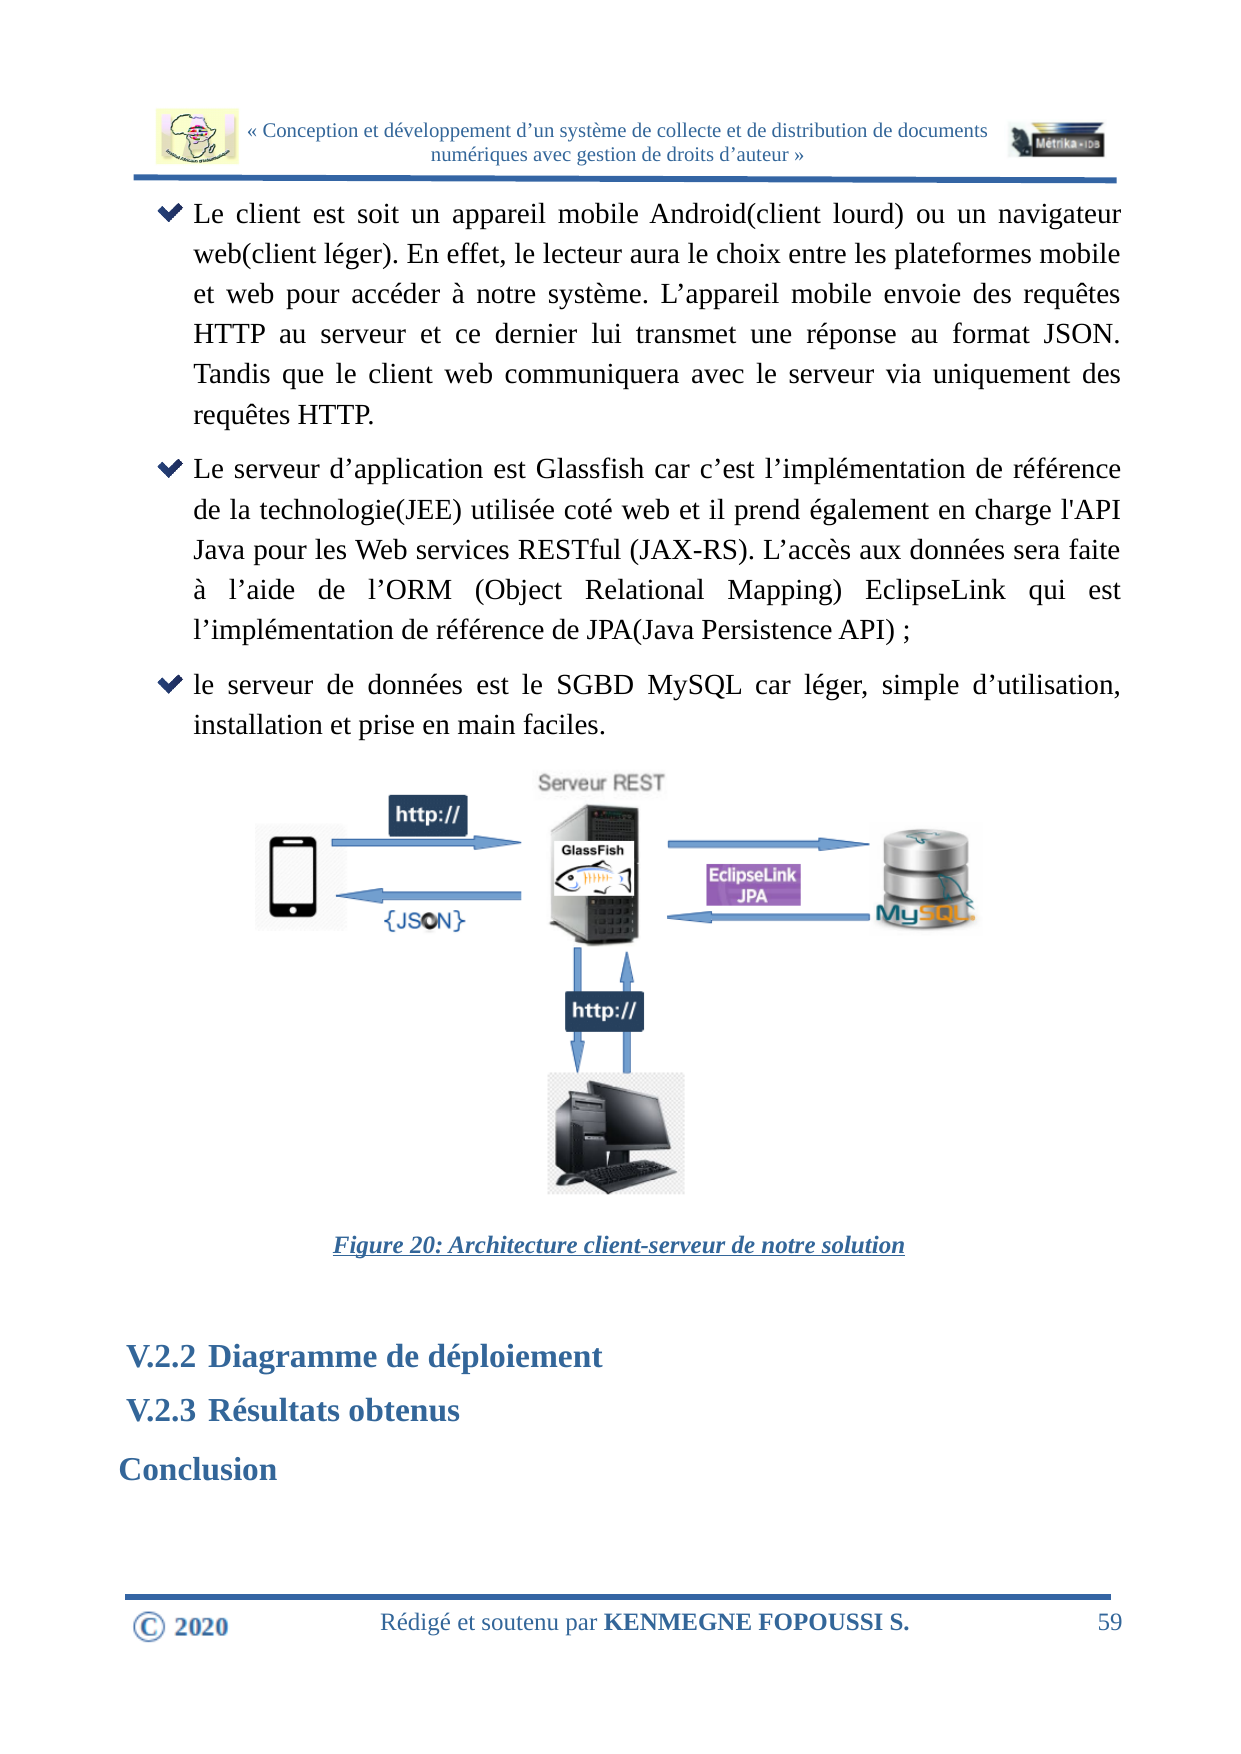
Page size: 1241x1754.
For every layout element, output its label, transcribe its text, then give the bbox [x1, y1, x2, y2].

text Figure 20: Architecture client-serveur de notre solution [255, 1202, 985, 1259]
picture [126, 1604, 231, 1647]
list Le client est soit un appareil mobile Android(client lourd) ou un navigateur web(client léger). En effet, le lecteur aura le choix entre les plateformes mobile et web pour accéder à notre système. L’appareil mobile envoie des requêtes HTTP au serveur et ce dernier lui transmet une réponse au format JSON. Tandis que le client web communiquera avec le serveur via uniquement des requêtes HTTP. [156, 196, 1122, 430]
subtitle Résultats obtenus [118, 1390, 1122, 1429]
list le serveur de données est le SGBD MySQL car léger, simple d’utilisation, installation et prise en main faciles. [156, 667, 1122, 741]
subtitle Diagramme de déploiement [118, 1337, 1122, 1375]
text Conclusion [118, 1449, 1122, 1488]
list Le serveur d’application est Glassfish car c’est l’implémentation de référence de la technologie(JEE) utilisée coté web et il prend également en charge l'API Java pour les Web services RESTful (JAX-RS). L’accès aux données sera faite à l’aide de l’ORM (Object Relational Mapping) EclipseLink qui est l’implémentation de référence de JPA(Java Persistence API) ; [156, 452, 1122, 646]
picture [1003, 116, 1109, 160]
picture [255, 762, 986, 1202]
picture [154, 107, 241, 166]
